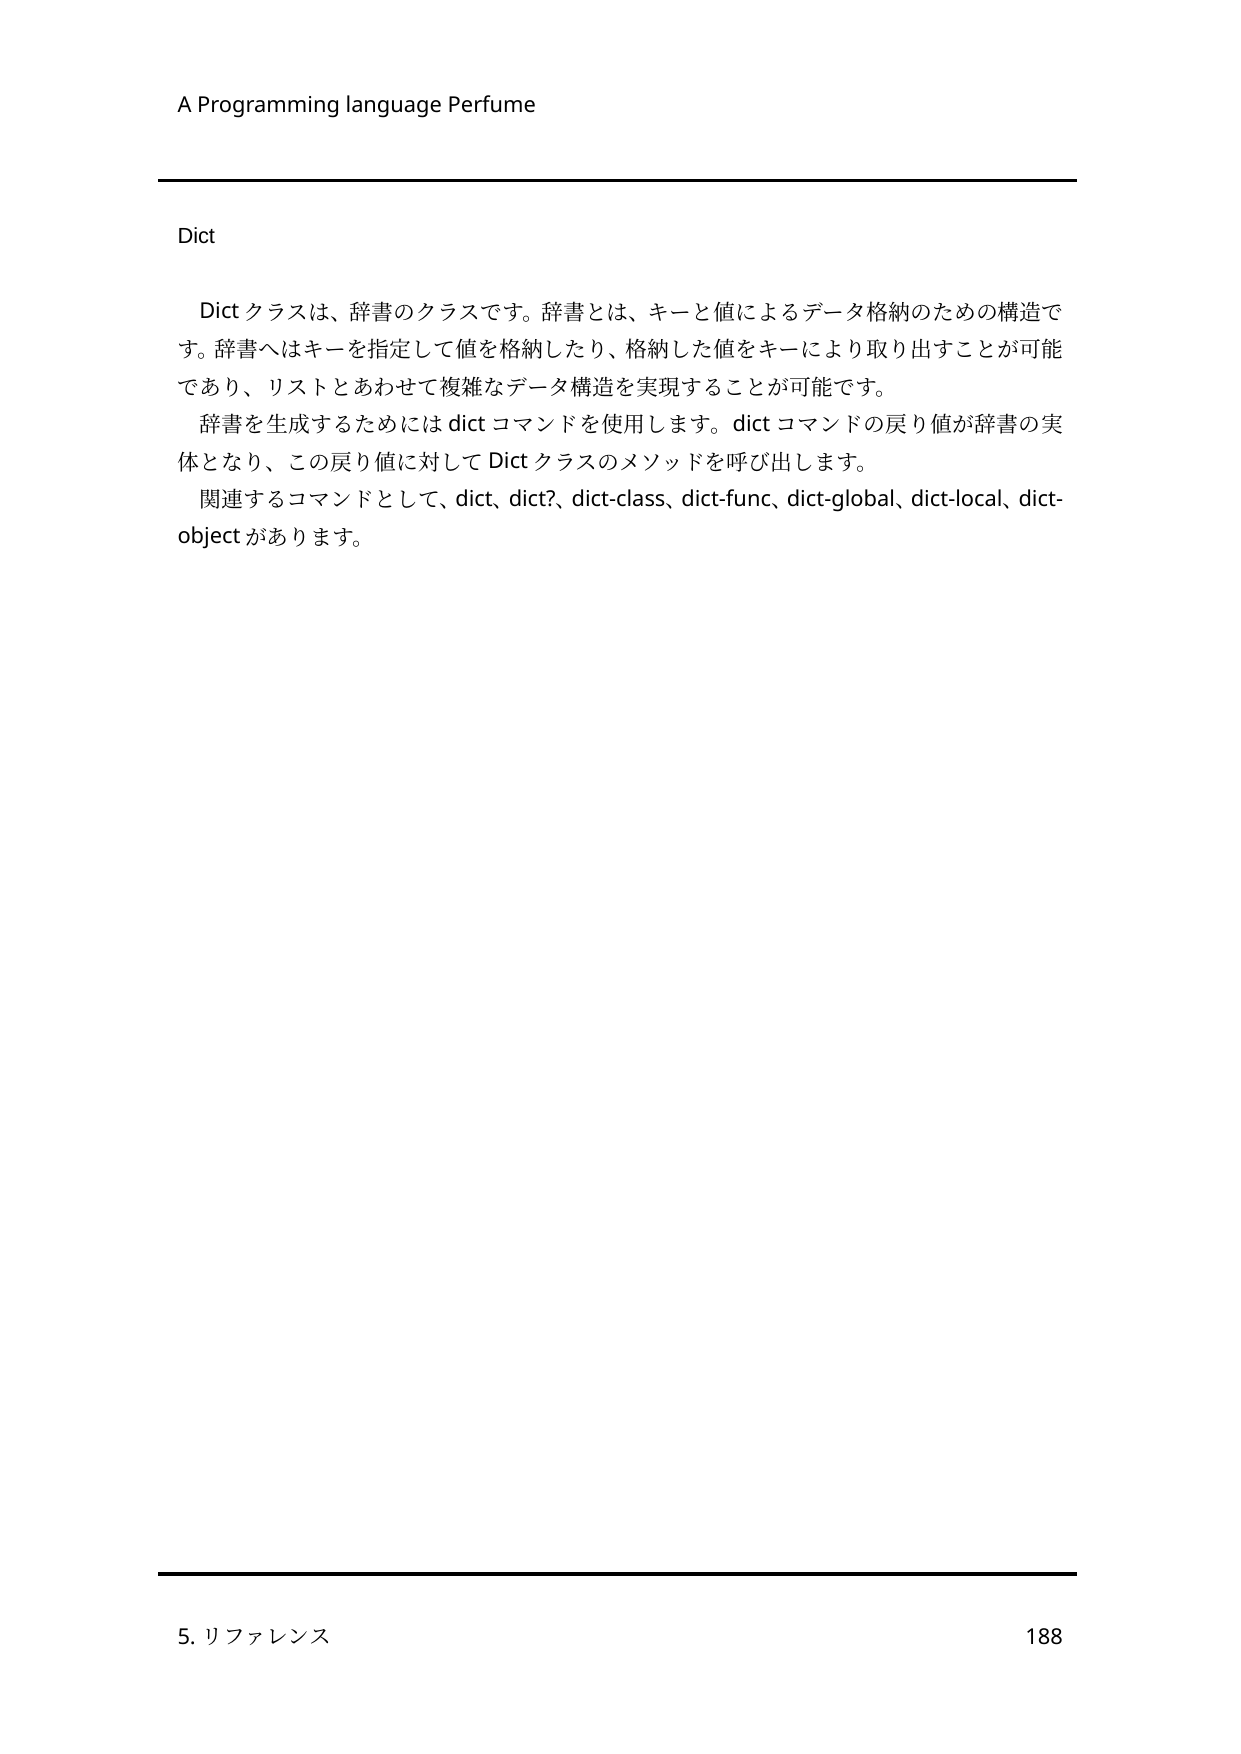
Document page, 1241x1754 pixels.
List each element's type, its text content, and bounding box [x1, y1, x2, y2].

text Dictクラスは、辞書のクラスです。辞書とは、キーと値によるデータ格納のための構造です。辞書へはキーを指定して値を格納したり、格納した値をキーにより取り出すことが可能であり、リストとあわせて複雑なデータ構造を実現することが可能です。 [177, 292, 1063, 404]
text 関連するコマンドとして、dict、dict?、dict-class、dict-func、dict-global、dict-local、dict-objectがあります。 [177, 479, 1063, 554]
text 辞書を生成するためにはdictコマンドを使用します。dictコマンドの戻り値が辞書の実体となり、この戻り値に対してDictクラスのメソッドを呼び出します。 [177, 404, 1063, 479]
subtitle Dict [177, 217, 1063, 254]
